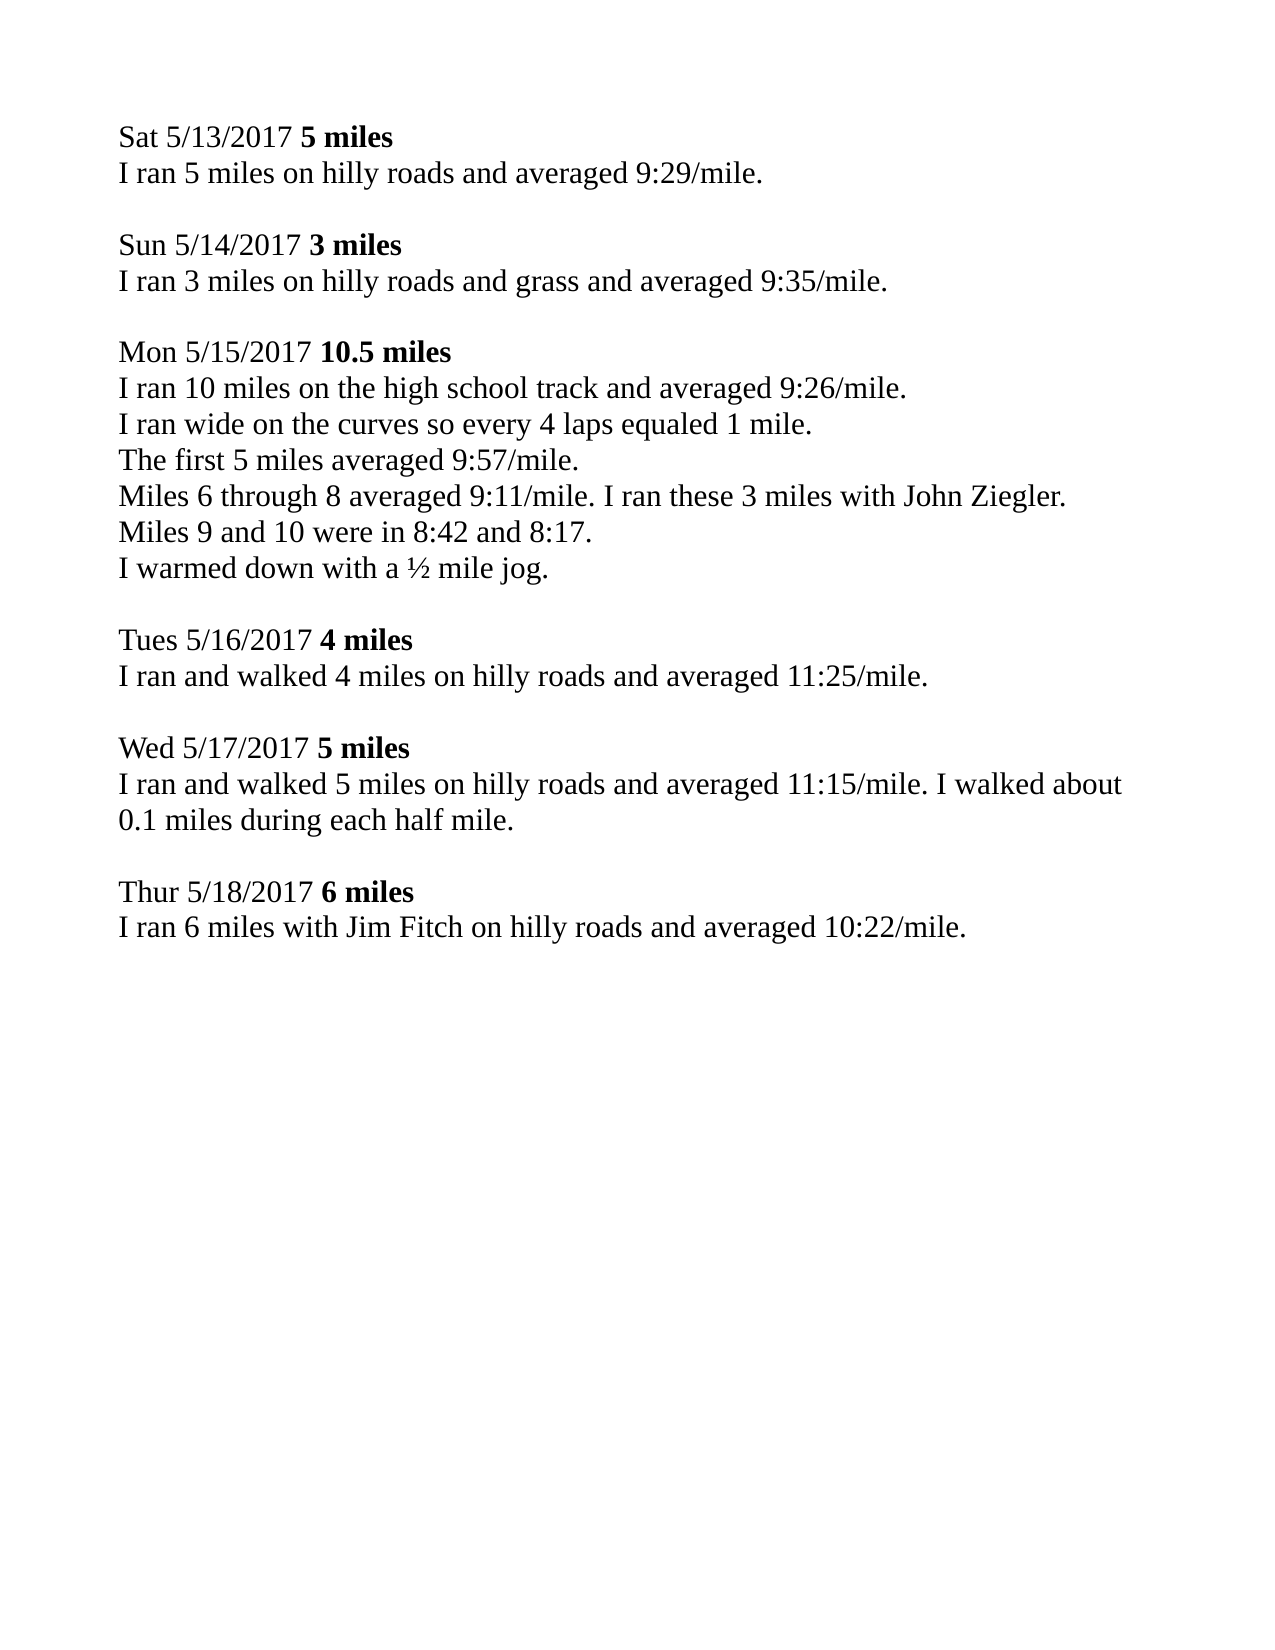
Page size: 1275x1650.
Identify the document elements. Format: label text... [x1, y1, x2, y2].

text Miles 9 and 10 were in 8:42 and 8:17. [118, 513, 1157, 549]
text Sun 5/14/2017 3 miles [118, 226, 1157, 262]
text I ran 10 miles on the high school track and averaged 9:26/mile. [118, 370, 1157, 406]
text I ran and walked 5 miles on hilly roads and averaged 11:15/mile. I walked about 0.1 miles during each half mile. [118, 765, 1157, 837]
text Wed 5/17/2017 5 miles [118, 729, 1157, 765]
text Tues 5/16/2017 4 miles [118, 621, 1157, 657]
text I ran wide on the curves so every 4 laps equaled 1 mile. [118, 406, 1157, 442]
text I ran and walked 4 miles on hilly roads and averaged 11:25/mile. [118, 657, 1157, 693]
text I ran 6 miles with Jim Fitch on hilly roads and averaged 10:22/mile. [118, 909, 1157, 945]
text The first 5 miles averaged 9:57/mile. [118, 442, 1157, 477]
text I ran 3 miles on hilly roads and grass and averaged 9:35/mile. [118, 262, 1157, 298]
text Thur 5/18/2017 6 miles [118, 873, 1157, 909]
text Mon 5/15/2017 10.5 miles [118, 334, 1157, 370]
text Sat 5/13/2017 5 miles [118, 118, 1157, 154]
text Miles 6 through 8 averaged 9:11/mile. I ran these 3 miles with John Ziegler. [118, 477, 1157, 513]
text I warmed down with a ½ mile jog. [118, 549, 1157, 585]
text I ran 5 miles on hilly roads and averaged 9:29/mile. [118, 154, 1157, 190]
